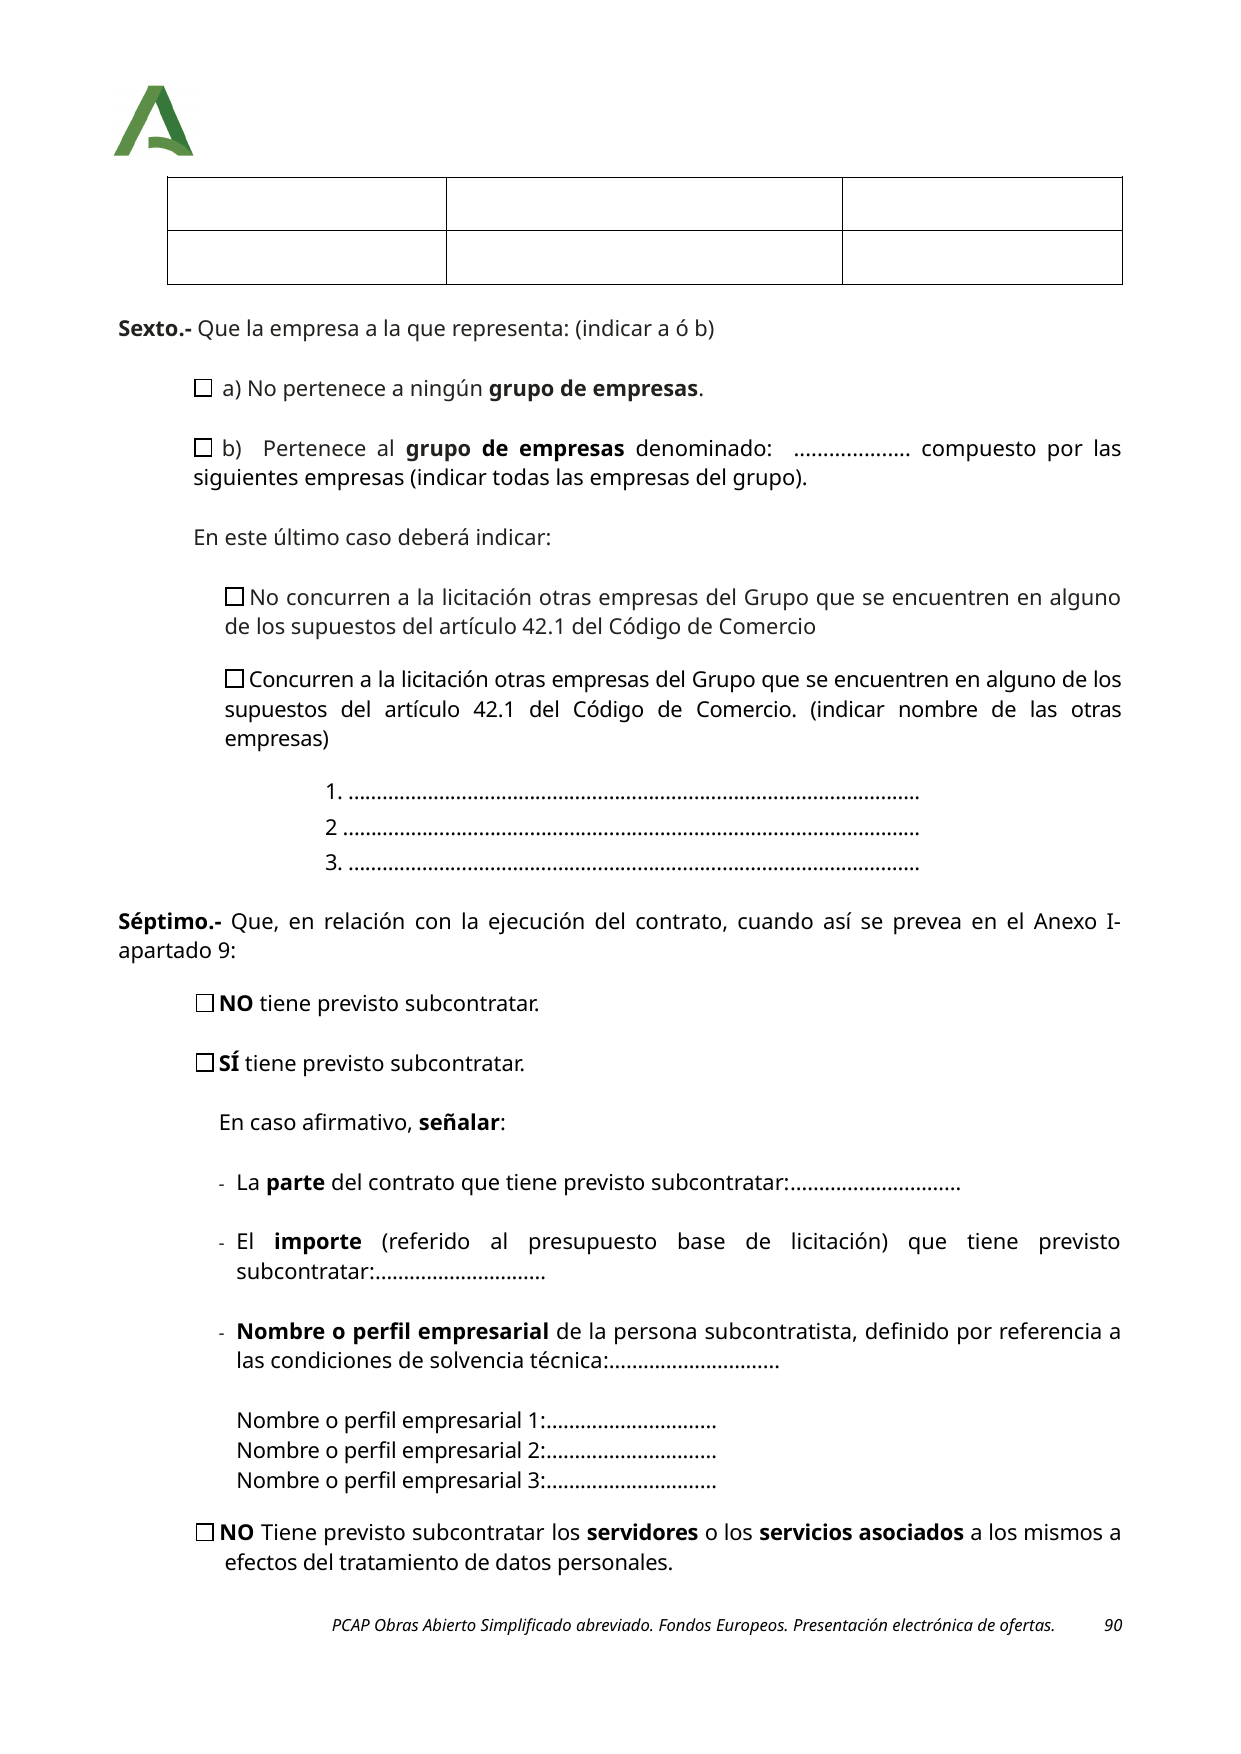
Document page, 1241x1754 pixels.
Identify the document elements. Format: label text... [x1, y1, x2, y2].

text Nombre o perfil empresarial 3:………………………… [236, 1465, 1122, 1494]
text 1. ……………………………………………………………………………………….. [325, 776, 1122, 806]
table_cell [447, 231, 842, 284]
table_cell [168, 178, 446, 230]
text Nombre o perfil empresarial 2:………………………… [236, 1435, 1122, 1465]
text NO Tiene previsto subcontratar los servidores o los servicios asociados a los mismos a efectos del tratamiento de datos personales. [195, 1517, 1122, 1577]
picture [109, 81, 198, 160]
list No concurren a la licitación otras empresas del Grupo que se encuentren en alguno de los supuestos del artículo 42.1 del Código de Comercio [189, 581, 1122, 641]
list El importe (referido al presupuesto base de licitación) que tiene previsto subcontratar:………………………… [218, 1226, 1122, 1286]
text Nombre o perfil empresarial 1:………………………… [236, 1405, 1122, 1435]
list Sexto.- Que la empresa a la que representa: (indicar a ó b) [118, 313, 1122, 343]
table_cell [168, 231, 446, 284]
text 2 ………………………………………………………………………………………... [325, 812, 1122, 841]
table_cell [447, 178, 842, 230]
table_cell [843, 178, 1122, 230]
text En caso afirmativo, señalar: [159, 1107, 1122, 1137]
text NO tiene previsto subcontratar. [195, 988, 1122, 1018]
list b) Pertenece al grupo de empresas denominado: .................... compuesto por las siguientes empresas (indicar todas las empresas del grupo). [156, 432, 1122, 492]
list Concurren a la licitación otras empresas del Grupo que se encuentren en alguno de los supuestos del artículo 42.1 del Código de Comercio. (indicar nombre de las otras empresas) [189, 664, 1122, 753]
list La parte del contrato que tiene previsto subcontratar:………………………… [218, 1167, 1122, 1197]
list En este último caso deberá indicar: [156, 522, 1122, 552]
text SÍ tiene previsto subcontratar. [195, 1048, 1122, 1077]
table_cell [843, 231, 1122, 284]
list a) No pertenece a ningún grupo de empresas. [156, 373, 1122, 403]
list Nombre o perfil empresarial de la persona subcontratista, definido por referencia a las condiciones de solvencia técnica:………………………… [218, 1316, 1122, 1375]
list Séptimo.- Que, en relación con la ejecución del contrato, cuando así se prevea en el Anexo I-apartado 9: [118, 906, 1122, 965]
list 3. ……………………………………………………………………………………….. [325, 847, 1122, 877]
